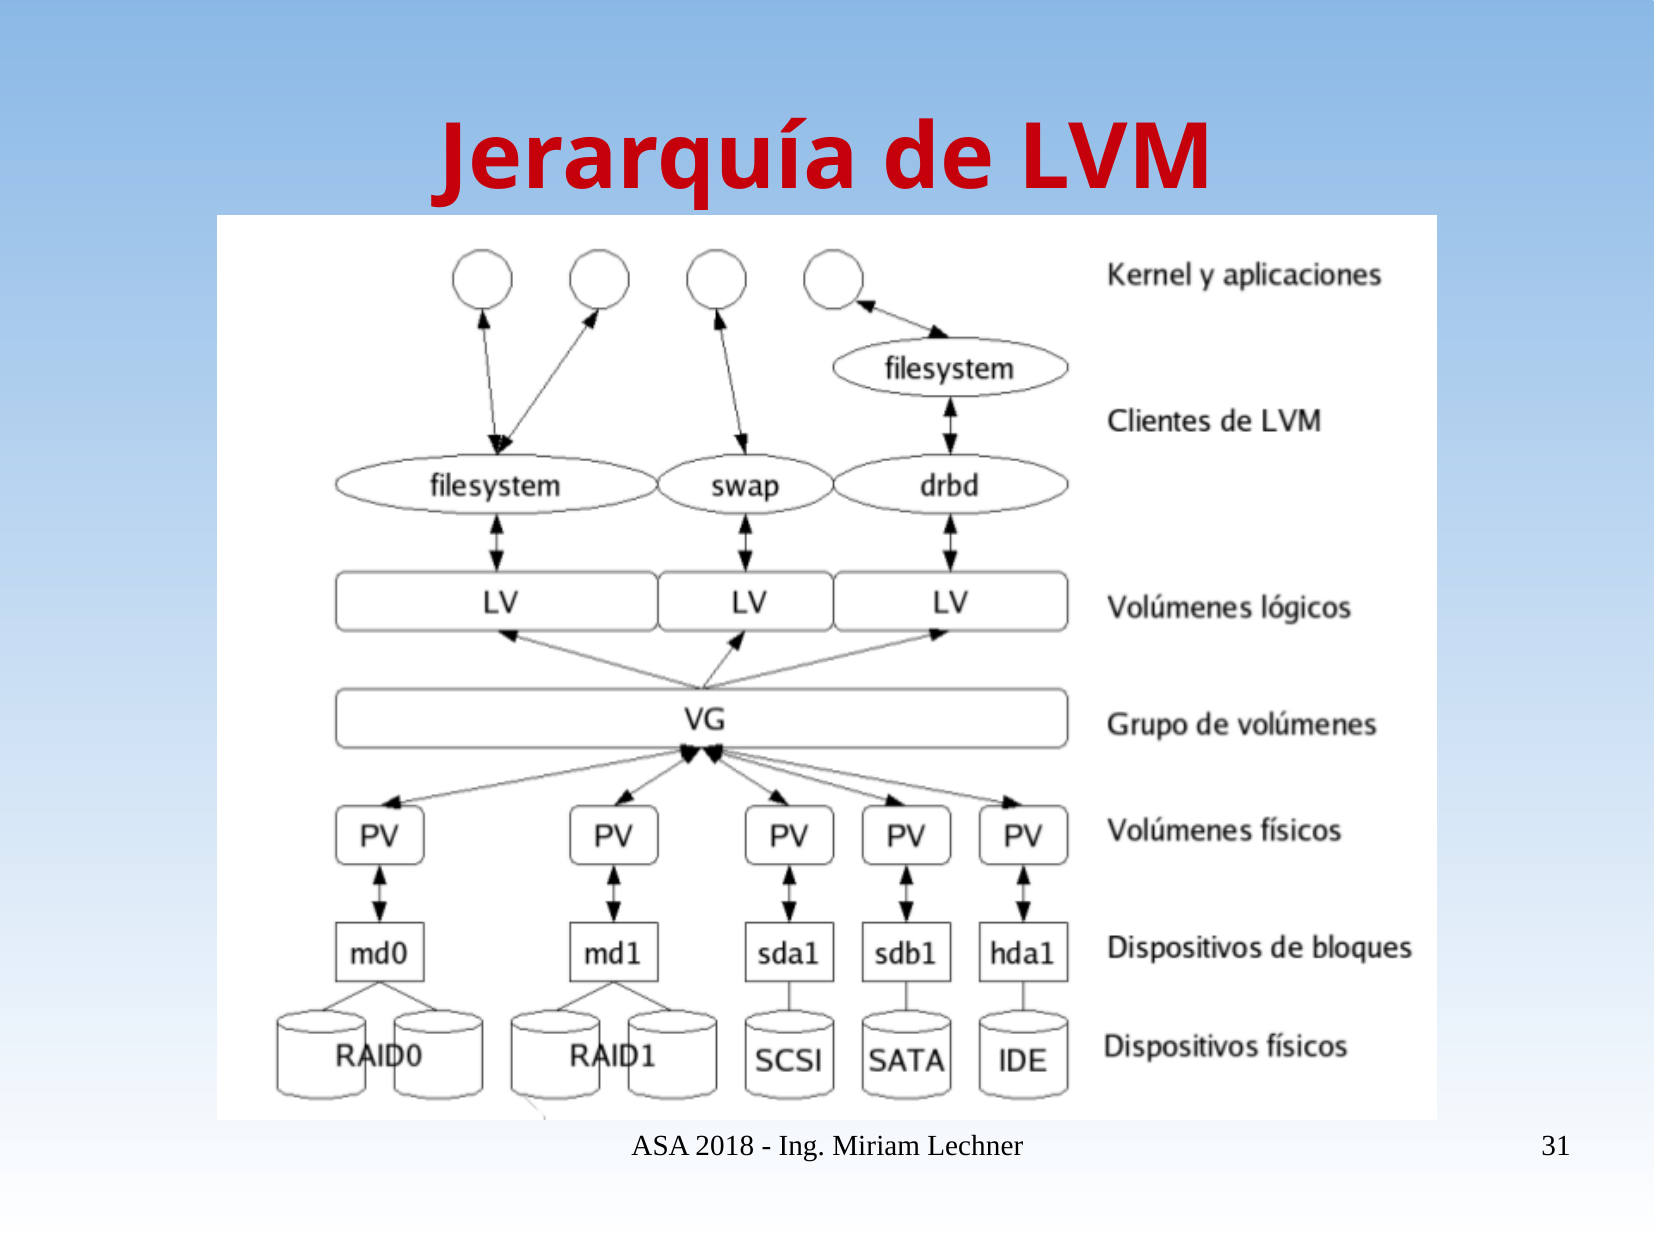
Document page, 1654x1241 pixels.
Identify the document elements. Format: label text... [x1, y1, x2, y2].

picture [217, 215, 1437, 1120]
title Jerarquía de LVM [82, 49, 1571, 257]
